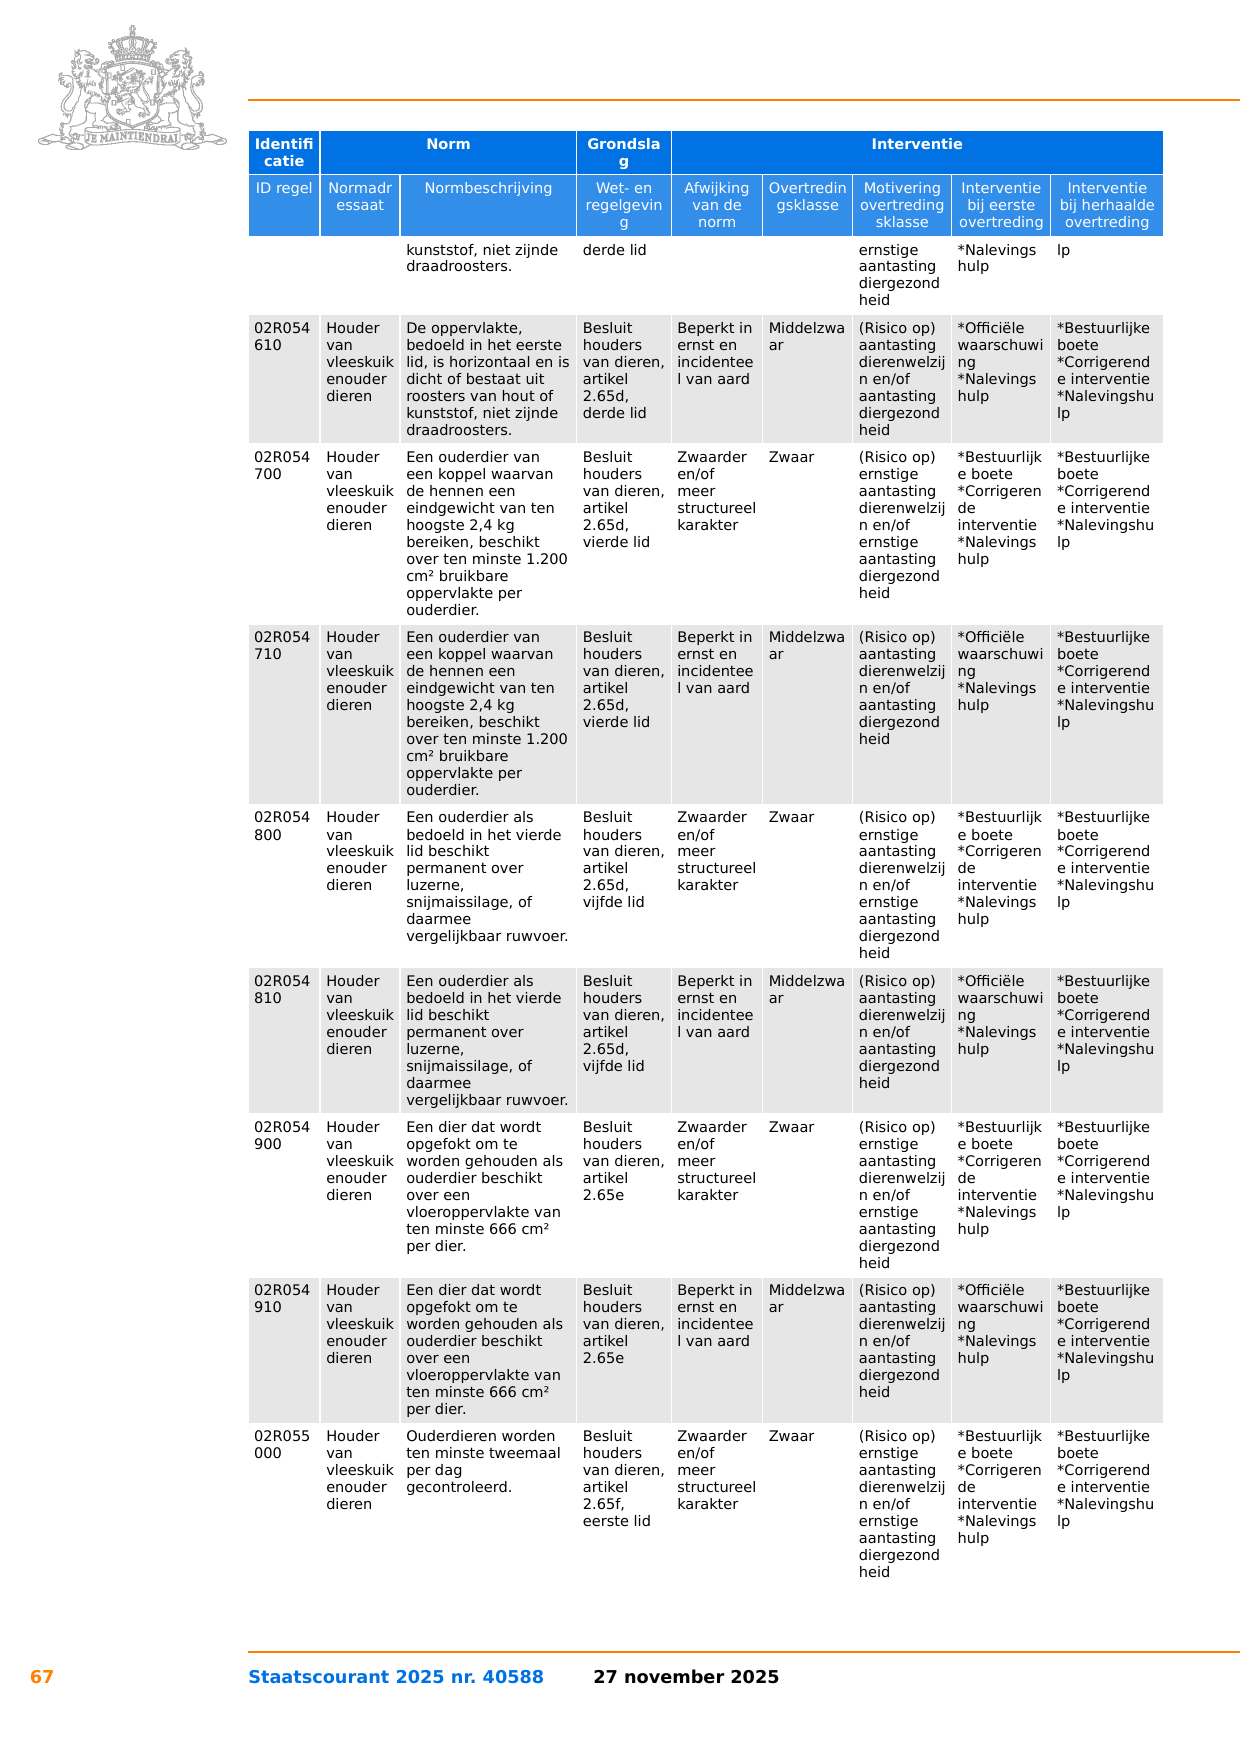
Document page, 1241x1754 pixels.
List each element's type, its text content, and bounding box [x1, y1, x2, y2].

table_cell *Bestuurlijke boete *Corrigerende interventie *Nalevingshulp [1051, 625, 1163, 804]
table_header Norm [321, 131, 576, 174]
table_cell (Risico op) ernstige aantasting dierenwelzijn en/of ernstige aantasting diergezondheid [853, 444, 951, 623]
table_cell lp [1051, 237, 1163, 314]
table_cell (Risico op) ernstige aantasting dierenwelzijn en/of ernstige aantasting diergezondheid [853, 1424, 951, 1586]
table_cell Motivering overtredingsklasse [853, 175, 951, 236]
table_cell Een ouderdier als bedoeld in het vierde lid beschikt permanent over luzerne, snijmaissilage, of daarmee vergelijkbaar ruwvoer. [401, 968, 576, 1113]
table_cell Middelzwaar [763, 315, 852, 443]
table_cell Een dier dat wordt opgefokt om te worden gehouden als ouderdier beschikt over een vloeroppervlakte van ten minste 666 cm² per dier. [401, 1278, 576, 1423]
table_cell *Bestuurlijke boete *Corrigerende interventie *Nalevingshulp [1051, 1278, 1163, 1423]
table_cell Houder van vleeskuikenouderdieren [321, 1278, 399, 1423]
table_cell *Bestuurlijke boete *Corrigerende interventie *Nalevingshulp [1051, 444, 1163, 623]
table_cell Beperkt in ernst en incidenteel van aard [672, 1278, 762, 1423]
table_cell [249, 237, 319, 314]
table_cell Houder van vleeskuikenouderdieren [321, 1114, 399, 1276]
table_cell Interventie bij eerste overtreding [952, 175, 1050, 236]
table_cell Beperkt in ernst en incidenteel van aard [672, 968, 762, 1113]
table_cell [763, 237, 852, 314]
table_cell [321, 237, 399, 314]
table_cell 02R054910 [249, 1278, 319, 1423]
table_cell derde lid [577, 237, 671, 314]
table_cell Ouderdieren worden ten minste tweemaal per dag gecontroleerd. [401, 1424, 576, 1586]
table_cell Middelzwaar [763, 968, 852, 1113]
table_cell Afwijking van de norm [672, 175, 762, 236]
table_cell *Officiële waarschuwing *Nalevingshulp [952, 625, 1050, 804]
table_cell *Bestuurlijke boete *Corrigerende interventie *Nalevingshulp [952, 1114, 1050, 1276]
table_cell Normbeschrijving [401, 175, 576, 236]
table_cell Beperkt in ernst en incidenteel van aard [672, 625, 762, 804]
table_cell (Risico op) aantasting dierenwelzijn en/of aantasting diergezondheid [853, 968, 951, 1113]
table_cell *Bestuurlijke boete *Corrigerende interventie *Nalevingshulp [952, 444, 1050, 623]
table_cell (Risico op) ernstige aantasting dierenwelzijn en/of ernstige aantasting diergezondheid [853, 805, 951, 967]
table_cell *Officiële waarschuwing *Nalevingshulp [952, 968, 1050, 1113]
table_cell De oppervlakte, bedoeld in het eerste lid, is horizontaal en is dicht of bestaat uit roosters van hout of kunststof, niet zijnde draadroosters. [401, 315, 576, 443]
table_cell Zwaar [763, 1114, 852, 1276]
table_cell 02R055000 [249, 1424, 319, 1586]
table_cell (Risico op) ernstige aantasting dierenwelzijn en/of ernstige aantasting diergezondheid [853, 1114, 951, 1276]
table_cell Zwaar [763, 444, 852, 623]
table_cell Houder van vleeskuikenouderdieren [321, 625, 399, 804]
table_cell Middelzwaar [763, 1278, 852, 1423]
table_cell Wet- en regelgeving [577, 175, 671, 236]
table_cell *Bestuurlijke boete *Corrigerende interventie *Nalevingshulp [1051, 968, 1163, 1113]
table_cell *Bestuurlijke boete *Corrigerende interventie *Nalevingshulp [952, 1424, 1050, 1586]
table_cell Middelzwaar [763, 625, 852, 804]
table_cell ID regel [249, 175, 319, 236]
table_cell Besluit houders van dieren, artikel 2.65d, vierde lid [577, 625, 671, 804]
table_cell 02R054800 [249, 805, 319, 967]
table_cell *Officiële waarschuwing *Nalevingshulp [952, 315, 1050, 443]
table_cell Zwaarder en/of meer structureel karakter [672, 444, 762, 623]
table_cell *Bestuurlijke boete *Corrigerende interventie *Nalevingshulp [1051, 315, 1163, 443]
table_cell Een ouderdier van een koppel waarvan de hennen een eindgewicht van ten hoogste 2,4 kg bereiken, beschikt over ten minste 1.200 cm² bruikbare oppervlakte per ouderdier. [401, 625, 576, 804]
table_cell Besluit houders van dieren, artikel 2.65f, eerste lid [577, 1424, 671, 1586]
table_cell Interventie bij herhaalde overtreding [1051, 175, 1163, 236]
table_cell *Officiële waarschuwing *Nalevingshulp [952, 1278, 1050, 1423]
table_cell 02R054810 [249, 968, 319, 1113]
table_cell *Nalevingshulp [952, 237, 1050, 314]
table_header Identificatie [249, 131, 319, 174]
table_cell Houder van vleeskuikenouderdieren [321, 1424, 399, 1586]
table_cell 02R054710 [249, 625, 319, 804]
table_header Grondslag [577, 131, 671, 174]
table_cell Besluit houders van dieren, artikel 2.65e [577, 1114, 671, 1276]
picture [38, 25, 227, 150]
table_cell Besluit houders van dieren, artikel 2.65e [577, 1278, 671, 1423]
table_cell (Risico op) aantasting dierenwelzijn en/of aantasting diergezondheid [853, 1278, 951, 1423]
table_cell Houder van vleeskuikenouderdieren [321, 315, 399, 443]
table_cell 02R054610 [249, 315, 319, 443]
table_cell *Bestuurlijke boete *Corrigerende interventie *Nalevingshulp [1051, 805, 1163, 967]
table_cell Zwaarder en/of meer structureel karakter [672, 1424, 762, 1586]
table_cell Zwaar [763, 1424, 852, 1586]
table_cell (Risico op) aantasting dierenwelzijn en/of aantasting diergezondheid [853, 625, 951, 804]
table_header Interventie [672, 131, 1163, 174]
table_cell Een dier dat wordt opgefokt om te worden gehouden als ouderdier beschikt over een vloeroppervlakte van ten minste 666 cm² per dier. [401, 1114, 576, 1276]
table_cell ernstige aantasting diergezondheid [853, 237, 951, 314]
table_cell Besluit houders van dieren, artikel 2.65d, vijfde lid [577, 968, 671, 1113]
table_cell Houder van vleeskuikenouderdieren [321, 444, 399, 623]
table_cell Zwaarder en/of meer structureel karakter [672, 805, 762, 967]
table_cell Overtredingsklasse [763, 175, 852, 236]
table_cell Normadressaat [321, 175, 399, 236]
table_cell Houder van vleeskuikenouderdieren [321, 805, 399, 967]
table_cell *Bestuurlijke boete *Corrigerende interventie *Nalevingshulp [1051, 1114, 1163, 1276]
table_cell Besluit houders van dieren, artikel 2.65d, vijfde lid [577, 805, 671, 967]
table_cell Zwaar [763, 805, 852, 967]
table_cell Houder van vleeskuikenouderdieren [321, 968, 399, 1113]
table_cell Een ouderdier van een koppel waarvan de hennen een eindgewicht van ten hoogste 2,4 kg bereiken, beschikt over ten minste 1.200 cm² bruikbare oppervlakte per ouderdier. [401, 444, 576, 623]
table_cell Een ouderdier als bedoeld in het vierde lid beschikt permanent over luzerne, snijmaissilage, of daarmee vergelijkbaar ruwvoer. [401, 805, 576, 967]
table_cell *Bestuurlijke boete *Corrigerende interventie *Nalevingshulp [1051, 1424, 1163, 1586]
table_cell [672, 237, 762, 314]
table_cell (Risico op) aantasting dierenwelzijn en/of aantasting diergezondheid [853, 315, 951, 443]
table_cell Besluit houders van dieren, artikel 2.65d, derde lid [577, 315, 671, 443]
table_cell 02R054900 [249, 1114, 319, 1276]
table_cell *Bestuurlijke boete *Corrigerende interventie *Nalevingshulp [952, 805, 1050, 967]
table_cell Zwaarder en/of meer structureel karakter [672, 1114, 762, 1276]
table_cell Besluit houders van dieren, artikel 2.65d, vierde lid [577, 444, 671, 623]
table_cell kunststof, niet zijnde draadroosters. [401, 237, 576, 314]
table_cell 02R054700 [249, 444, 319, 623]
table_cell Beperkt in ernst en incidenteel van aard [672, 315, 762, 443]
